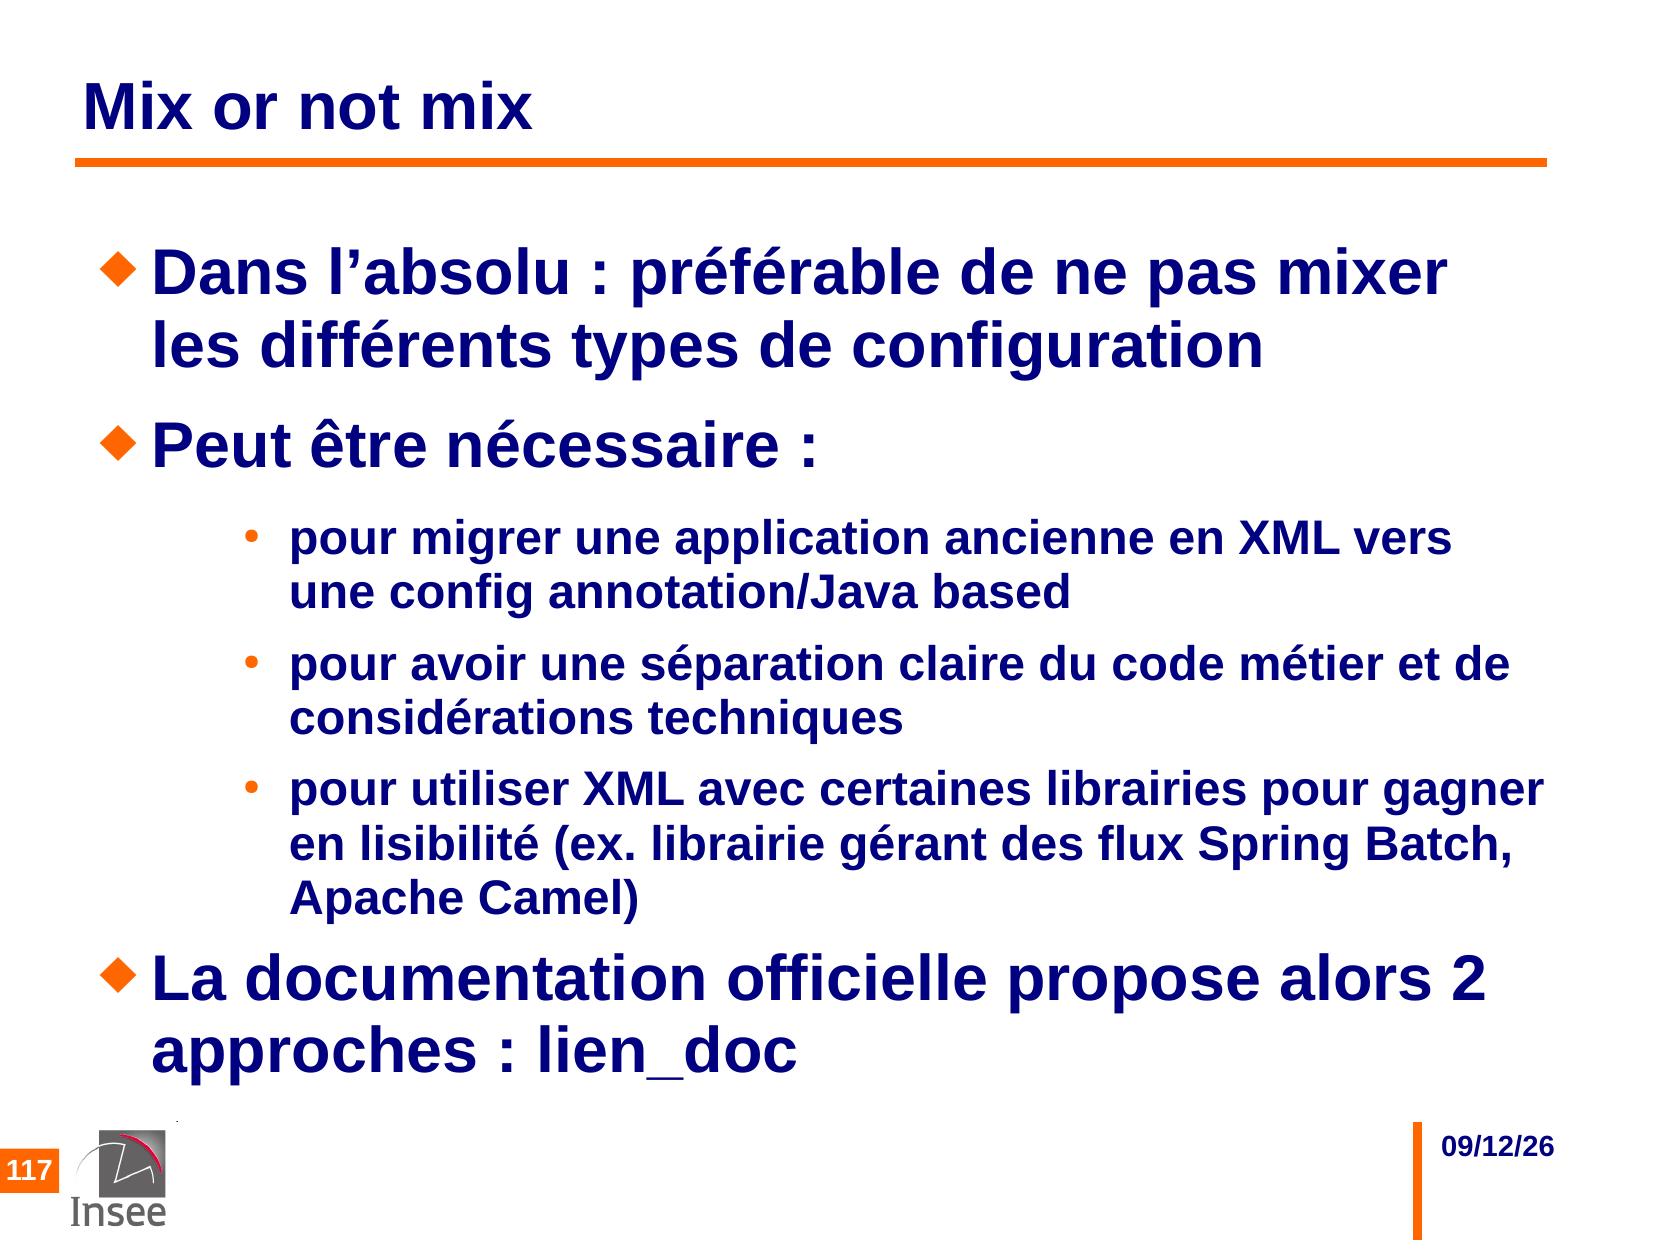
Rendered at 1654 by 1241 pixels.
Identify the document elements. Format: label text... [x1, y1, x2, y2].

title Mix or not mix [82, 49, 1619, 163]
list Dans l’absolu : préférable de ne pas mixer les différents types de configuration Peut être nécessaire : pour migrer une application ancienne en XML vers une config annotation/Java based pour avoir une séparation claire du code métier et de considérations techniques pour utiliser XML avec certaines librairies pour gagner en lisibilité (ex. librairie gérant des flux Spring Batch, Apache Camel) La documentation officielle propose alors 2 approches : lien_doc [82, 236, 1548, 1087]
picture [62, 1121, 178, 1241]
